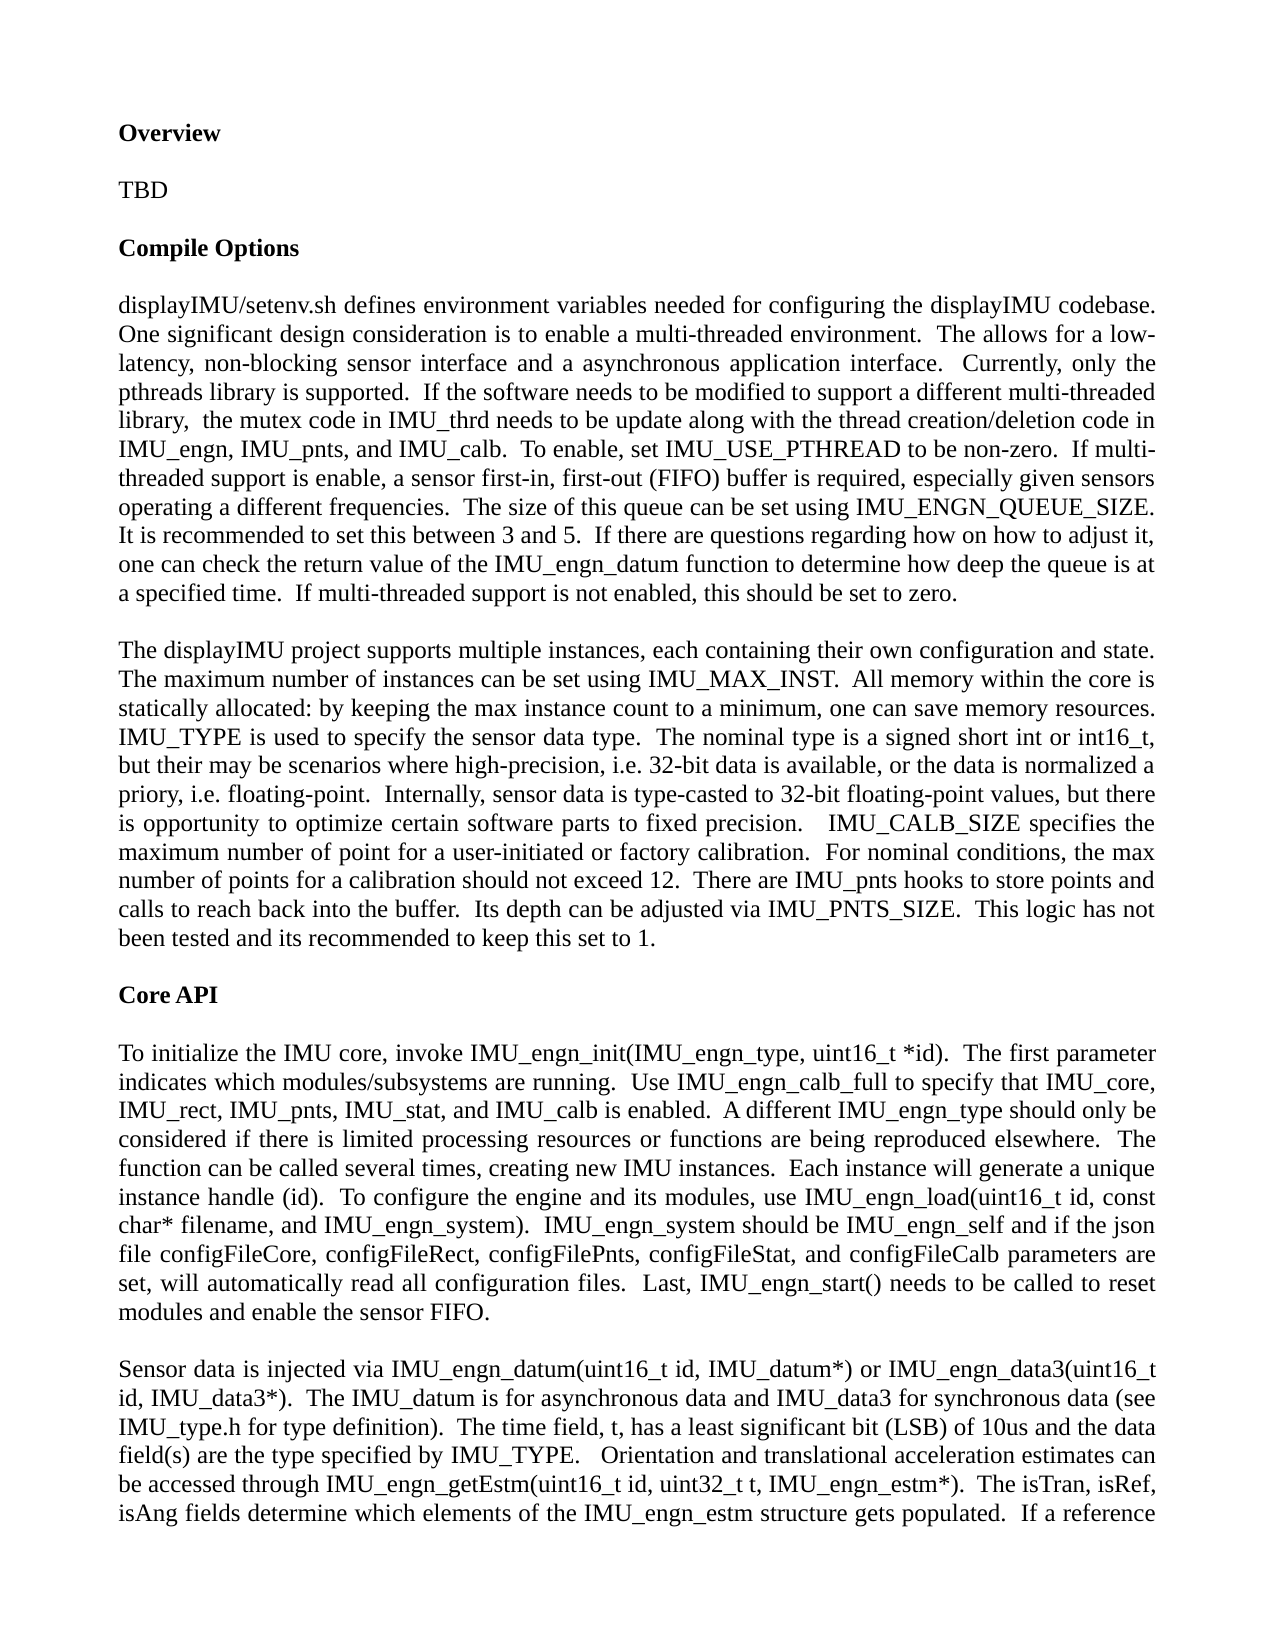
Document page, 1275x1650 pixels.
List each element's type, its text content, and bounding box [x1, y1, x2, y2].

text Core API [118, 981, 1157, 1009]
text Sensor data is injected via IMU_engn_datum(uint16_t id, IMU_datum*) or IMU_engn_data3(uint16_t id, IMU_data3*). The IMU_datum is for asynchronous data and IMU_data3 for synchronous data (see IMU_type.h for type definition). The time field, t, has a least significant bit (LSB) of 10us and the data field(s) are the type specified by IMU_TYPE. Orientation and translational acceleration estimates can be accessed through IMU_engn_getEstm(uint16_t id, uint32_t t, IMU_engn_estm*). The isTran, isRef, isAng fields determine which elements of the IMU_engn_estm structure gets populated. If a reference [118, 1354, 1157, 1527]
text TBD [118, 176, 1157, 204]
text displayIMU/setenv.sh defines environment variables needed for configuring the displayIMU codebase. One significant design consideration is to enable a multi-threaded environment. The allows for a low-latency, non-blocking sensor interface and a asynchronous application interface. Currently, only the pthreads library is supported. If the software needs to be modified to support a different multi-threaded library, the mutex code in IMU_thrd needs to be update along with the thread creation/deletion code in IMU_engn, IMU_pnts, and IMU_calb. To enable, set IMU_USE_PTHREAD to be non-zero. If multi-threaded support is enable, a sensor first-in, first-out (FIFO) buffer is required, especially given sensors operating a different frequencies. The size of this queue can be set using IMU_ENGN_QUEUE_SIZE. It is recommended to set this between 3 and 5. If there are questions regarding how on how to adjust it, [118, 291, 1157, 549]
text Overview [118, 118, 1157, 147]
text To initialize the IMU core, invoke IMU_engn_init(IMU_engn_type, uint16_t *id). The first parameter indicates which modules/subsystems are running. Use IMU_engn_calb_full to specify that IMU_core, IMU_rect, IMU_pnts, IMU_stat, and IMU_calb is enabled. A different IMU_engn_type should only be considered if there is limited processing resources or functions are being reproduced elsewhere. The function can be called several times, creating new IMU instances. Each instance will generate a unique instance handle (id). To configure the engine and its modules, use IMU_engn_load(uint16_t id, const char* filename, and IMU_engn_system). IMU_engn_system should be IMU_engn_self and if the json file configFileCore, configFileRect, configFilePnts, configFileStat, and configFileCalb parameters are set, will automatically read all configuration files. Last, IMU_engn_start() needs to be called to reset modules and enable the sensor FIFO. [118, 1038, 1157, 1326]
text one can check the return value of the IMU_engn_datum function to determine how deep the queue is at a specified time. If multi-threaded support is not enabled, this should be set to zero. [118, 549, 1157, 607]
text The displayIMU project supports multiple instances, each containing their own configuration and state. The maximum number of instances can be set using IMU_MAX_INST. All memory within the core is statically allocated: by keeping the max instance count to a minimum, one can save memory resources. IMU_TYPE is used to specify the sensor data type. The nominal type is a signed short int or int16_t, but their may be scenarios where high-precision, i.e. 32-bit data is available, or the data is normalized a priory, i.e. floating-point. Internally, sensor data is type-casted to 32-bit floating-point values, but there is opportunity to optimize certain software parts to fixed precision. IMU_CALB_SIZE specifies the maximum number of point for a user-initiated or factory calibration. For nominal conditions, the max number of points for a calibration should not exceed 12. There are IMU_pnts hooks to store points and calls to reach back into the buffer. Its depth can be adjusted via IMU_PNTS_SIZE. This logic has not been tested and its recommended to keep this set to 1. [118, 636, 1157, 952]
text Compile Options [118, 233, 1157, 262]
